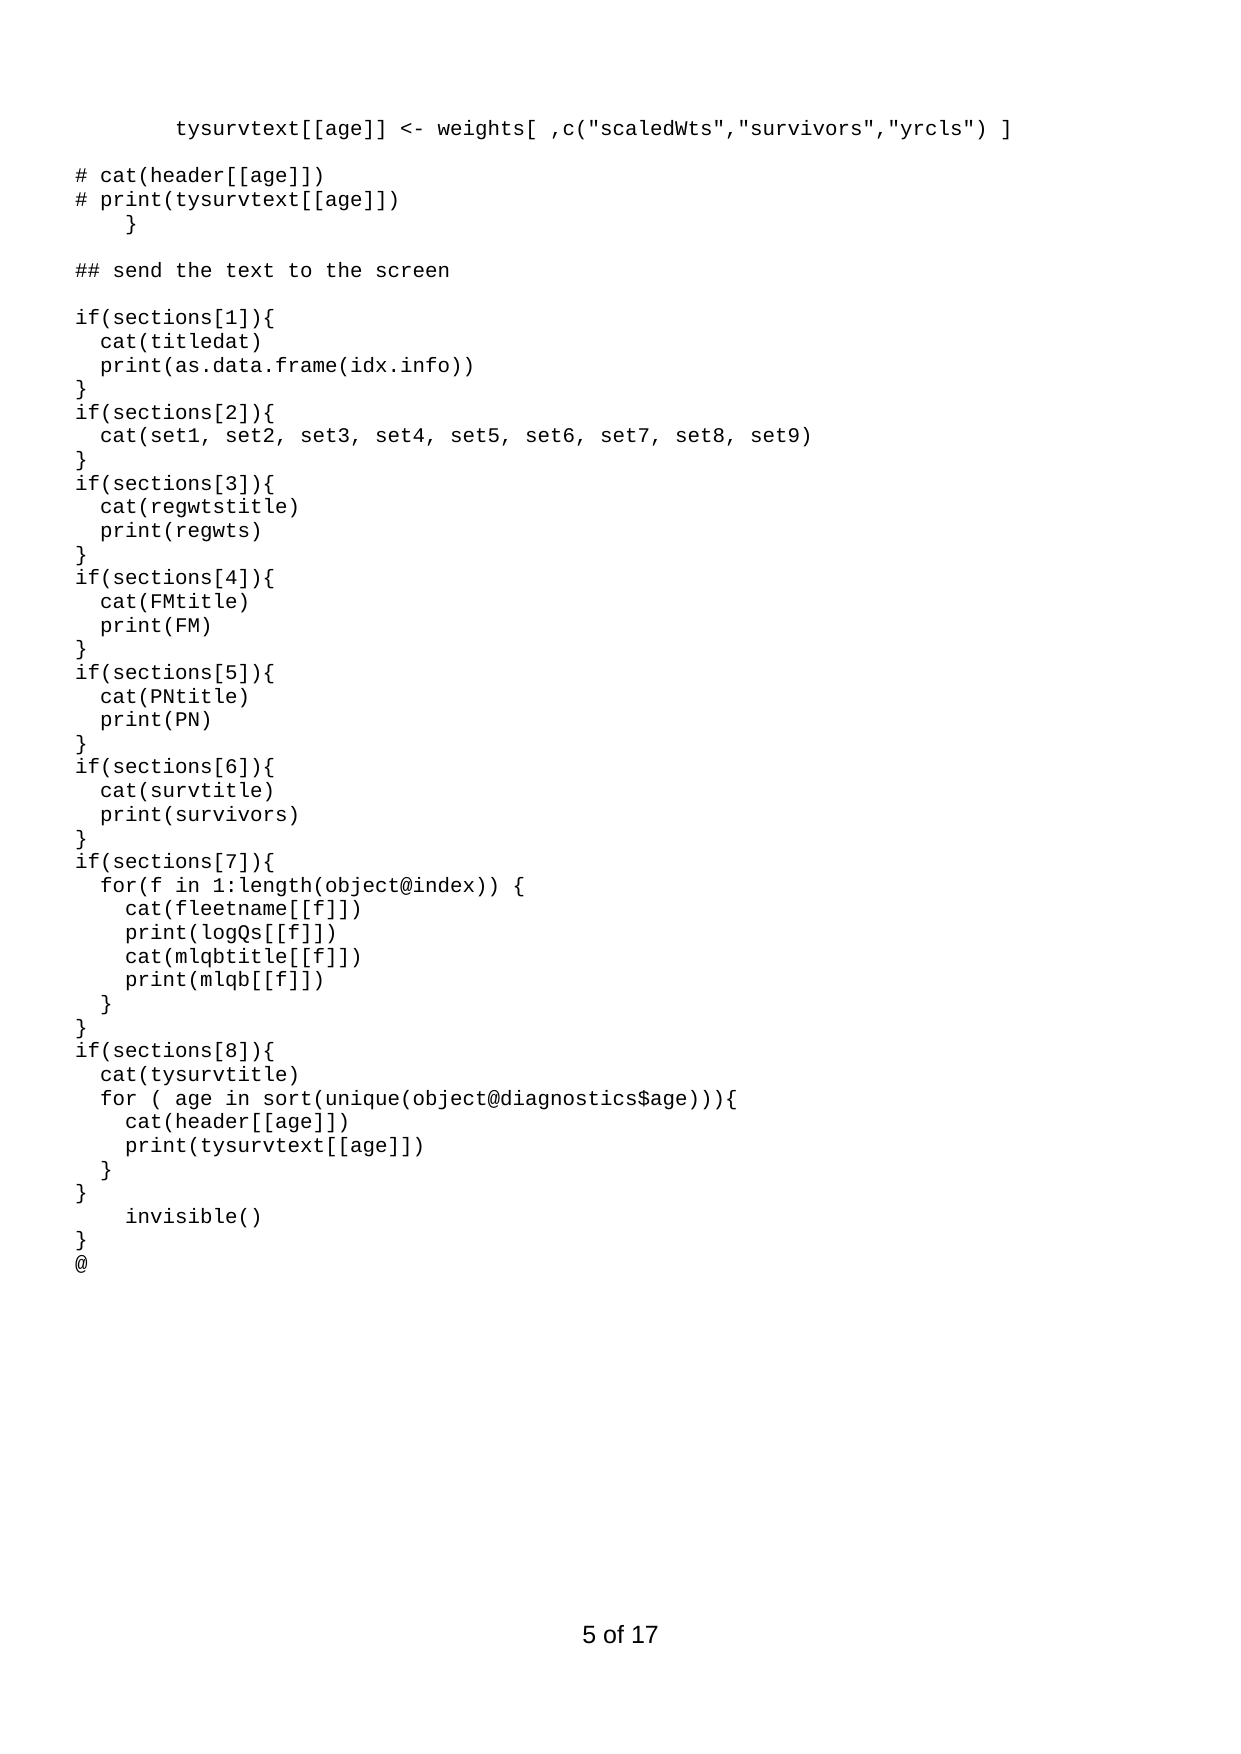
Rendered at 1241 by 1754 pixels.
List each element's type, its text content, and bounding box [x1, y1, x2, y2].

text cat(header[[age]]) [75, 1111, 1166, 1135]
text } [75, 1017, 1166, 1040]
text if(sections[1]){ [75, 307, 1166, 331]
text cat(PNtitle) [75, 686, 1166, 709]
text print(PN) [75, 709, 1166, 733]
text print(mlqb[[f]]) [75, 969, 1166, 993]
text cat(regwtstitle) [75, 496, 1166, 520]
text cat(FMtitle) [75, 591, 1166, 615]
text if(sections[6]){ [75, 757, 1166, 780]
text # cat(header[[age]]) [75, 165, 1166, 189]
text tysurvtext[[age]] <- weights[ ,c("scaledWts","survivors","yrcls") ] [75, 118, 1166, 142]
text if(sections[5]){ [75, 662, 1166, 686]
text print(logQs[[f]]) [75, 922, 1166, 946]
text } [75, 1229, 1166, 1253]
text cat(survtitle) [75, 780, 1166, 804]
text cat(tysurvtitle) [75, 1064, 1166, 1088]
text } [75, 827, 1166, 851]
text if(sections[8]){ [75, 1040, 1166, 1064]
text invisible() [75, 1206, 1166, 1229]
text } [75, 1158, 1166, 1182]
text if(sections[7]){ [75, 851, 1166, 875]
text print(regwts) [75, 520, 1166, 544]
text print(FM) [75, 615, 1166, 638]
text cat(titledat) [75, 331, 1166, 354]
text # print(tysurvtext[[age]]) [75, 189, 1166, 213]
text if(sections[3]){ [75, 473, 1166, 496]
text ## send the text to the screen [75, 260, 1166, 284]
text if(sections[4]){ [75, 567, 1166, 591]
text } [75, 733, 1166, 757]
text if(sections[2]){ [75, 402, 1166, 426]
text for ( age in sort(unique(object@diagnostics$age))){ [75, 1088, 1166, 1111]
text } [75, 638, 1166, 662]
text cat(set1, set2, set3, set4, set5, set6, set7, set8, set9) [75, 426, 1166, 449]
text } [75, 449, 1166, 473]
text } [75, 1182, 1166, 1206]
text print(as.data.frame(idx.info)) [75, 354, 1166, 378]
text } [75, 378, 1166, 402]
text } [75, 213, 1166, 236]
text @ [75, 1253, 1166, 1277]
text } [75, 993, 1166, 1017]
text cat(fleetname[[f]]) [75, 898, 1166, 922]
text cat(mlqbtitle[[f]]) [75, 946, 1166, 969]
text print(survivors) [75, 804, 1166, 827]
text for(f in 1:length(object@index)) { [75, 875, 1166, 898]
text print(tysurvtext[[age]]) [75, 1135, 1166, 1158]
text } [75, 544, 1166, 567]
